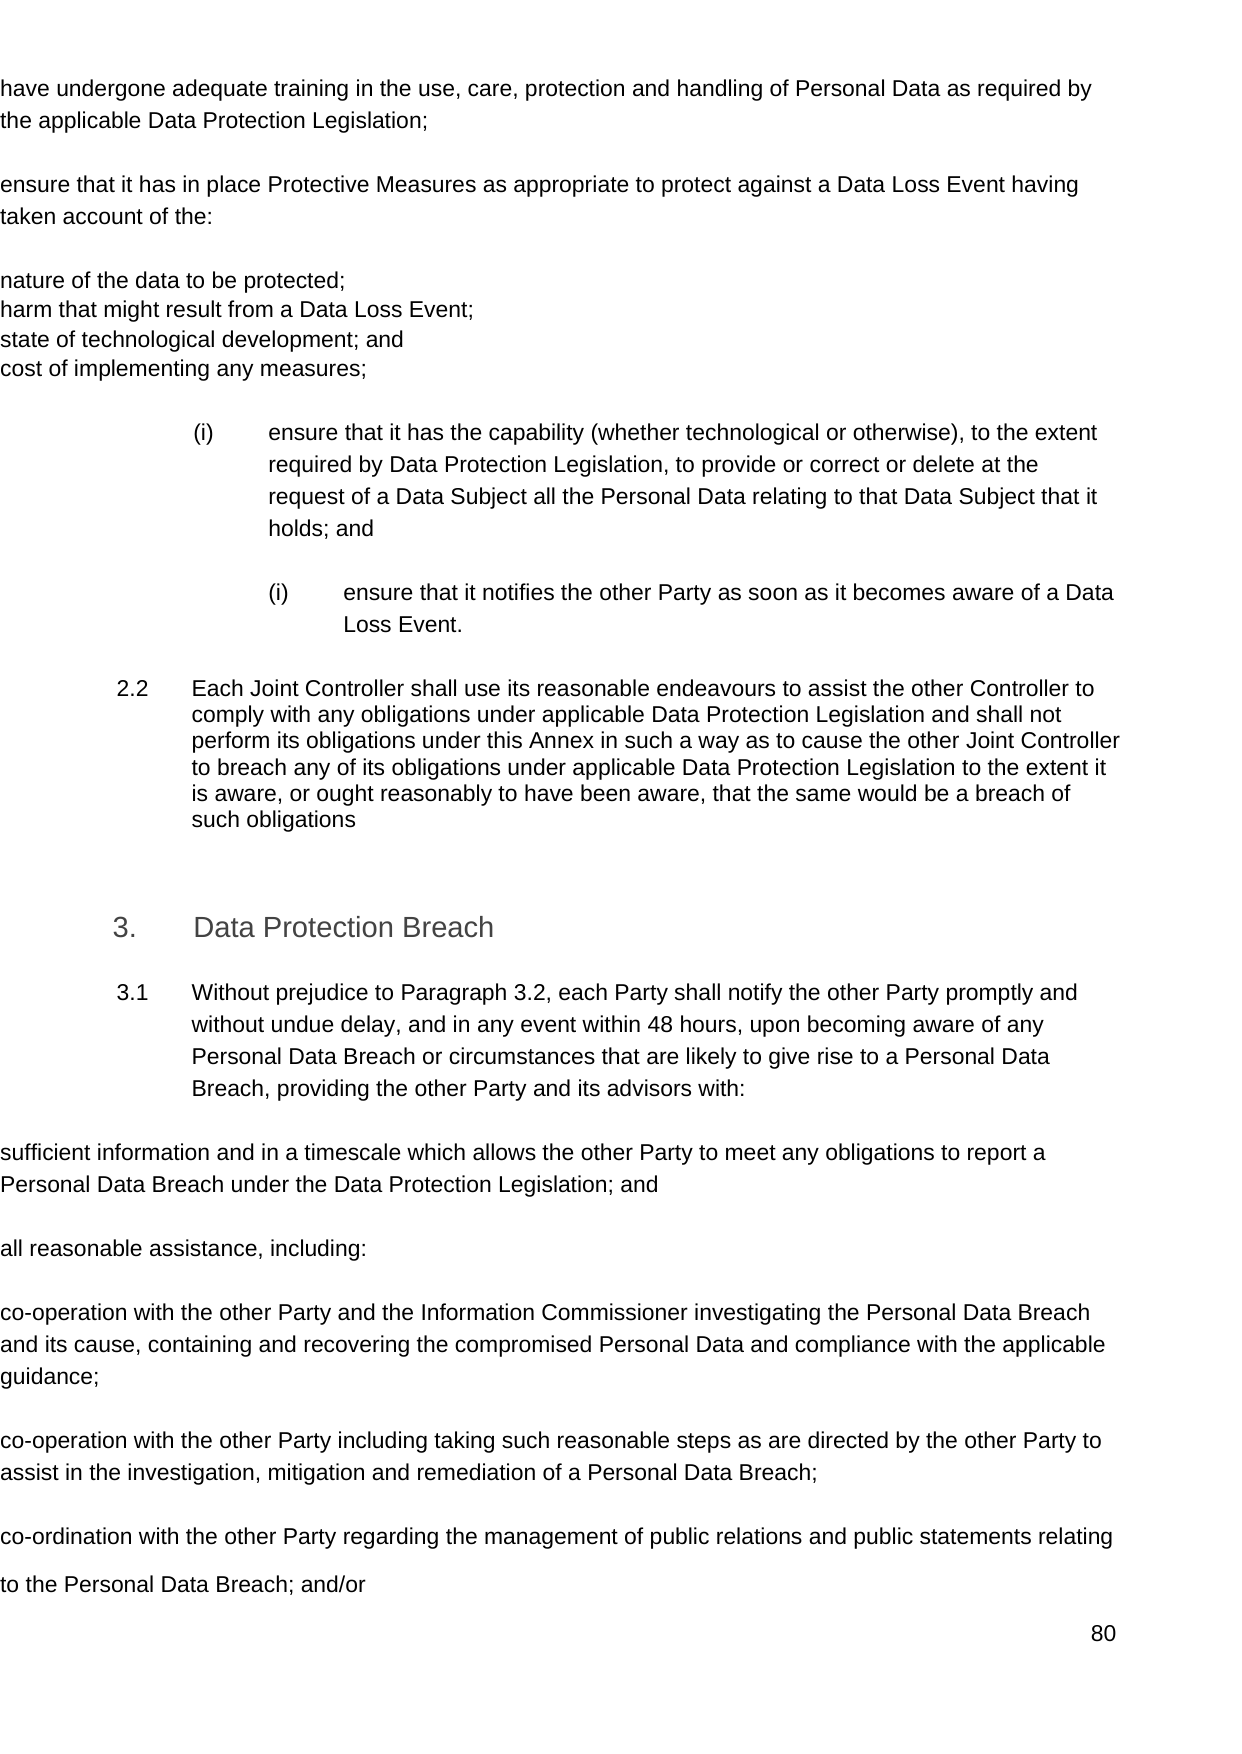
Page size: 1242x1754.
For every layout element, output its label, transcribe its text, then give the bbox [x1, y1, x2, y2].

text 3.1 Without prejudice to Paragraph 3.2, each Party shall notify the other Party promptly and without undue delay, and in any event within 48 hours, upon becoming aware of any Personal Data Breach or circumstances that are likely to give rise to a Personal Data Breach, providing the other Party and its advisors with: [116, 979, 1121, 1101]
list all reasonable assistance, including: [0, 1235, 1121, 1261]
text 2.2 Each Joint Controller shall use its reasonable endeavours to assist the other Controller to comply with any obligations under applicable Data Protection Legislation and shall not perform its obligations under this Annex in such a way as to cause the other Joint Controller to breach any of its obligations under applicable Data Protection Legislation to the extent it is aware, or ought reasonably to have been aware, that the same would be a breach of such obligations [116, 675, 1121, 833]
list cost of implementing any measures; [0, 355, 1121, 381]
list have undergone adequate training in the use, care, protection and handling of Personal Data as required by the applicable Data Protection Legislation; [0, 75, 1121, 133]
text (i) ensure that it notifies the other Party as soon as it becomes aware of a Data Loss Event. [268, 579, 1121, 637]
list co-operation with the other Party including taking such reasonable steps as are directed by the other Party to assist in the investigation, mitigation and remediation of a Personal Data Breach; [0, 1427, 1121, 1485]
list state of technological development; and [0, 326, 1121, 352]
text (i) ensure that it has the capability (whether technological or otherwise), to the extent required by Data Protection Legislation, to provide or correct or delete at the request of a Data Subject all the Personal Data relating to that Data Subject that it holds; and [193, 419, 1121, 541]
list co-operation with the other Party and the Information Commissioner investigating the Personal Data Breach and its cause, containing and recovering the compromised Personal Data and compliance with the applicable guidance; [0, 1299, 1121, 1389]
list nature of the data to be protected; [0, 267, 1121, 293]
subtitle 3. Data Protection Breach [0, 911, 1122, 944]
list co-ordination with the other Party regarding the management of public relations and public statements relating to the Personal Data Breach; and/or [0, 1523, 1121, 1597]
list sufficient information and in a timescale which allows the other Party to meet any obligations to report a Personal Data Breach under the Data Protection Legislation; and [0, 1139, 1121, 1197]
list ensure that it has in place Protective Measures as appropriate to protect against a Data Loss Event having taken account of the: [0, 171, 1121, 229]
list harm that might result from a Data Loss Event; [0, 296, 1121, 323]
